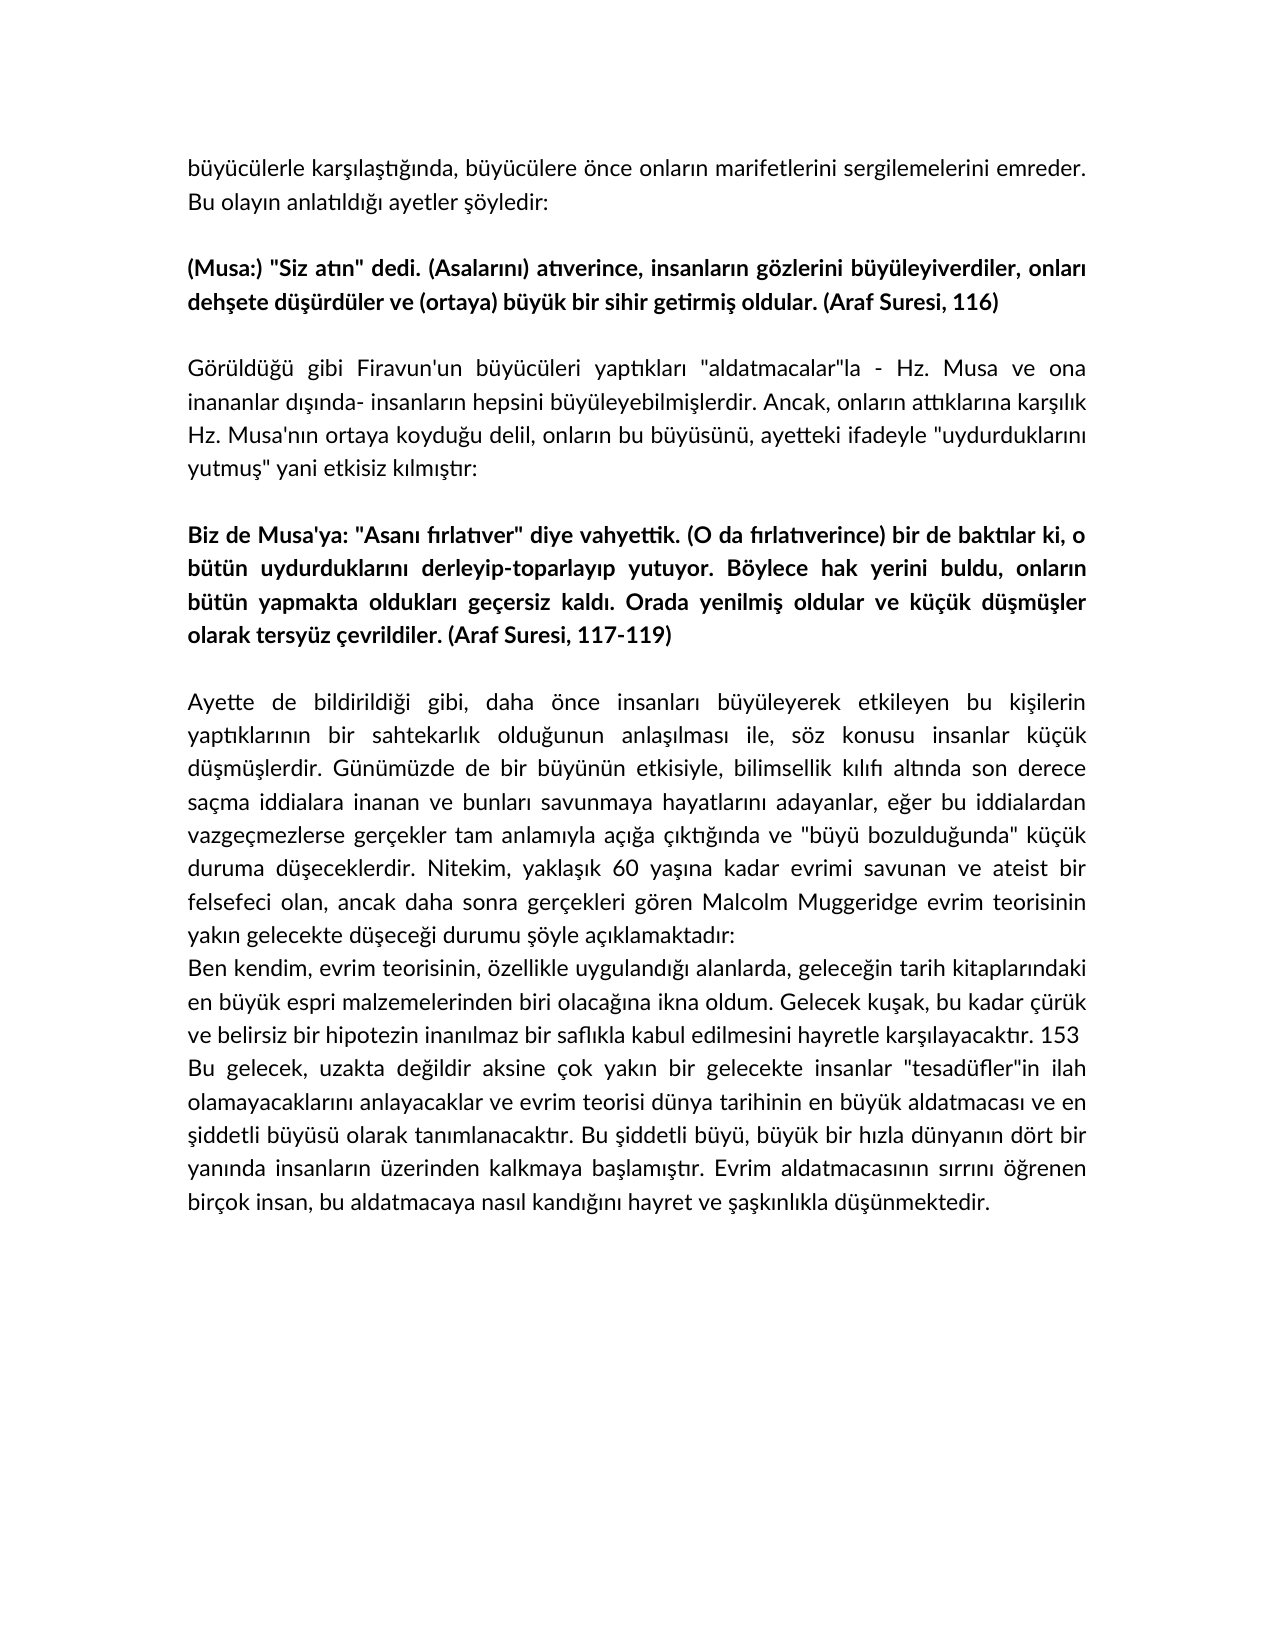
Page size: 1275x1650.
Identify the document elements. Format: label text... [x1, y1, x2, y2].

text büyücülerle karşılaştığında, büyücülere önce onların marifetlerini sergilemelerini emreder. Bu olayın anlatıldığı ayetler şöyledir: [187, 150, 1087, 217]
text Ayette de bildirildiği gibi, daha önce insanları büyüleyerek etkileyen bu kişilerin yaptıklarının bir sahtekarlık olduğunun anlaşılması ile, söz konusu insanlar küçük düşmüşlerdir. Günümüzde de bir büyünün etkisiyle, bilimsellik kılıfı altında son derece saçma iddialara inanan ve bunları savunmaya hayatlarını adayanlar, eğer bu iddialardan vazgeçmezlerse gerçekler tam anlamıyla açığa çıktığında ve "büyü bozulduğunda" küçük duruma düşeceklerdir. Nitekim, yaklaşık 60 yaşına kadar evrimi savunan ve ateist bir felsefeci olan, ancak daha sonra gerçekleri gören Malcolm Muggeridge evrim teorisinin yakın gelecekte düşeceği durumu şöyle açıklamaktadır: [187, 683, 1087, 950]
text (Musa:) "Siz atın" dedi. (Asalarını) atıverince, insanların gözlerini büyüleyiverdiler, onları dehşete düşürdüler ve (ortaya) büyük bir sihir getirmiş oldular. (Araf Suresi, 116) [187, 250, 1087, 317]
text Biz de Musa'ya: "Asanı fırlatıver" diye vahyettik. (O da fırlatıverince) bir de baktılar ki, o bütün uydurduklarını derleyip-toparlayıp yutuyor. Böylece hak yerini buldu, onların bütün yapmakta oldukları geçersiz kaldı. Orada yenilmiş oldular ve küçük düşmüşler olarak tersyüz çevrildiler. (Araf Suresi, 117-119) [187, 517, 1087, 650]
text Ben kendim, evrim teorisinin, özellikle uygulandığı alanlarda, geleceğin tarih kitaplarındaki en büyük espri malzemelerinden biri olacağına ikna oldum. Gelecek kuşak, bu kadar çürük ve belirsiz bir hipotezin inanılmaz bir saflıkla kabul edilmesini hayretle karşılayacaktır. 153 [187, 950, 1087, 1050]
text Bu gelecek, uzakta değildir aksine çok yakın bir gelecekte insanlar "tesadüfler"in ilah olamayacaklarını anlayacaklar ve evrim teorisi dünya tarihinin en büyük aldatmacası ve en şiddetli büyüsü olarak tanımlanacaktır. Bu şiddetli büyü, büyük bir hızla dünyanın dört bir yanında insanların üzerinden kalkmaya başlamıştır. Evrim aldatmacasının sırrını öğrenen birçok insan, bu aldatmacaya nasıl kandığını hayret ve şaşkınlıkla düşünmektedir. [187, 1050, 1087, 1217]
text Görüldüğü gibi Firavun'un büyücüleri yaptıkları "aldatmacalar"la - Hz. Musa ve ona inananlar dışında- insanların hepsini büyüleyebilmişlerdir. Ancak, onların attıklarına karşılık Hz. Musa'nın ortaya koyduğu delil, onların bu büyüsünü, ayetteki ifadeyle "uydurduklarını yutmuş" yani etkisiz kılmıştır: [187, 350, 1087, 483]
